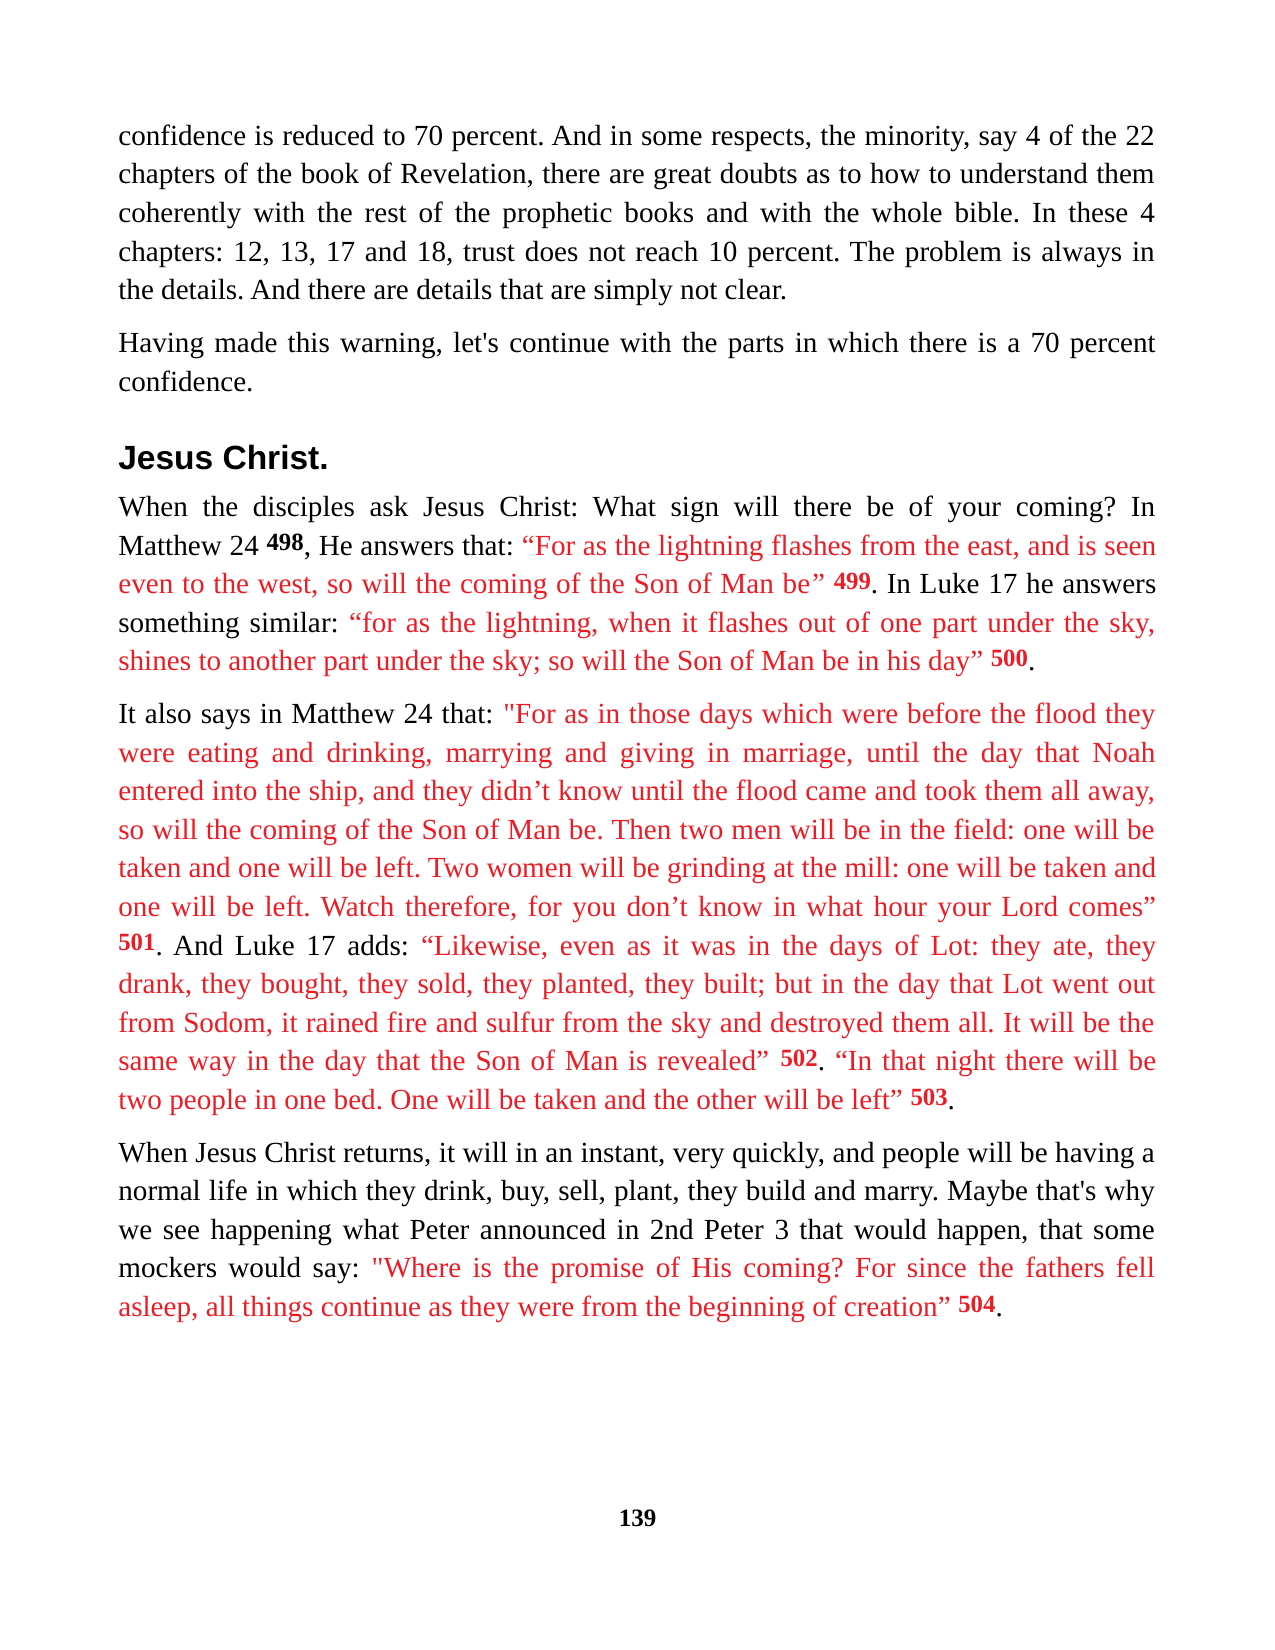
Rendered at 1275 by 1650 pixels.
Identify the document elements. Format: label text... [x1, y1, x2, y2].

text Having made this warning, let's continue with the parts in which there is a 70 percent confidence. [118, 325, 1157, 397]
text It also says in Matthew 24 that: "For as in those days which were before the flood they were eating and drinking, marrying and giving in marriage, until the day that Noah entered into the ship, and they didn’t know until the flood came and took them all away, so will the coming of the Son of Man be. Then two men will be in the field: one will be taken and one will be left. Two women will be grinding at the mill: one will be taken and one will be left. Watch therefore, for you don’t know in what hour your Lord comes” . And Luke 17 adds: “Likewise, even as it was in the days of Lot: they ate, they drank, they bought, they sold, they planted, they built; but in the day that Lot went out from Sodom, it rained fire and sulfur from the sky and destroyed them all. It will be the same way in the day that the Son of Man is revealed” . “In that night there will be two people in one bed. One will be taken and the other will be left” . [118, 696, 1157, 1115]
subtitle Jesus Christ. [118, 438, 1157, 477]
text When Jesus Christ returns, it will in an instant, very quickly, and people will be having a normal life in which they drink, buy, sell, plant, they build and marry. Maybe that's why we see happening what Peter announced in 2nd Peter 3 that would happen, that some mockers would say: "Where is the promise of His coming? For since the fathers fell asleep, all things continue as they were from the beginning of creation” . [118, 1135, 1157, 1323]
text confidence is reduced to 70 percent. And in some respects, the minority, say 4 of the 22 chapters of the book of Revelation, there are great doubts as to how to understand them coherently with the rest of the prophetic books and with the whole bible. In these 4 chapters: 12, 13, 17 and 18, trust does not reach 10 percent. The problem is always in the details. And there are details that are simply not clear. [118, 118, 1157, 306]
text When the disciples ask Jesus Christ: What sign will there be of your coming? In Matthew 24 , He answers that: “For as the lightning flashes from the east, and is seen even to the west, so will the coming of the Son of Man be” . In Luke 17 he answers something similar: “for as the lightning, when it flashes out of one part under the sky, shines to another part under the sky; so will the Son of Man be in his day” . [118, 489, 1157, 677]
